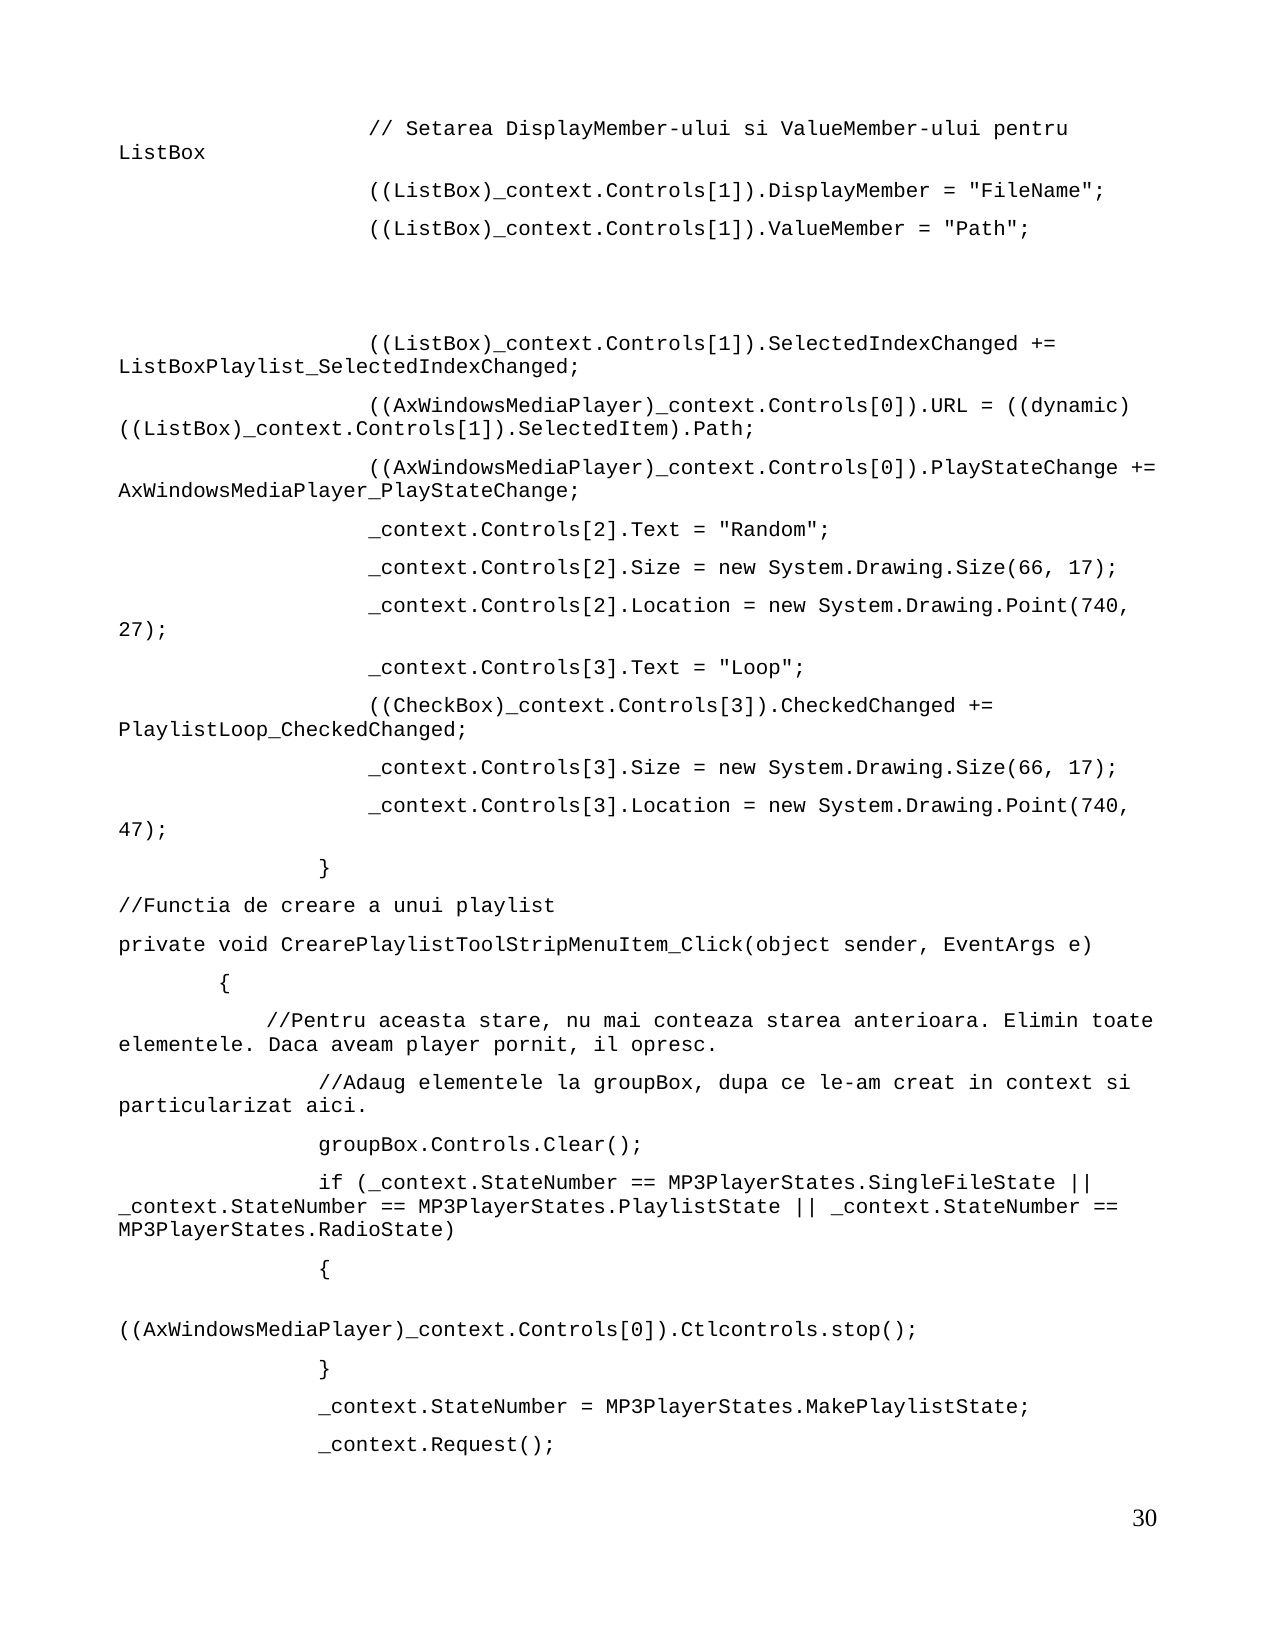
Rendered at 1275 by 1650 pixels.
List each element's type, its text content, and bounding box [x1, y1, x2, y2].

text //Pentru aceasta stare, nu mai conteaza starea anterioara. Elimin toate elementele. Daca aveam player pornit, il opresc. [118, 1010, 1157, 1057]
text } [118, 857, 1157, 881]
text _context.Request(); [118, 1434, 1157, 1458]
text { [118, 1257, 1157, 1281]
text ((AxWindowsMediaPlayer)_context.Controls[0]).URL = ((dynamic)((ListBox)_context.Controls[1]).SelectedItem).Path; [118, 395, 1157, 442]
text _context.Controls[2].Size = new System.Drawing.Size(66, 17); [118, 557, 1157, 580]
text //Adaug elementele la groupBox, dupa ce le-am creat in context si particularizat aici. [118, 1072, 1157, 1119]
text private void CrearePlaylistToolStripMenuItem_Click(object sender, EventArgs e) [118, 933, 1157, 957]
text //Functia de creare a unui playlist [118, 895, 1157, 919]
text ((AxWindowsMediaPlayer)_context.Controls[0]).PlayStateChange += AxWindowsMediaPlayer_PlayStateChange; [118, 457, 1157, 504]
text _context.Controls[2].Location = new System.Drawing.Point(740, 27); [118, 595, 1157, 642]
text ((CheckBox)_context.Controls[3]).CheckedChanged += PlaylistLoop_CheckedChanged; [118, 695, 1157, 742]
text ((ListBox)_context.Controls[1]).SelectedIndexChanged += ListBoxPlaylist_SelectedIndexChanged; [118, 333, 1157, 380]
text _context.StateNumber = MP3PlayerStates.MakePlaylistState; [118, 1396, 1157, 1419]
text { [118, 972, 1157, 995]
text _context.Controls[3].Location = new System.Drawing.Point(740, 47); [118, 795, 1157, 842]
text groupBox.Controls.Clear(); [118, 1134, 1157, 1157]
text ((AxWindowsMediaPlayer)_context.Controls[0]).Ctlcontrols.stop(); [118, 1296, 1157, 1343]
text ((ListBox)_context.Controls[1]).DisplayMember = "FileName"; [118, 180, 1157, 204]
text _context.Controls[2].Text = "Random"; [118, 518, 1157, 542]
text _context.Controls[3].Size = new System.Drawing.Size(66, 17); [118, 757, 1157, 781]
text // Setarea DisplayMember-ului si ValueMember-ului pentru ListBox [118, 118, 1157, 165]
text ((ListBox)_context.Controls[1]).ValueMember = "Path"; [118, 218, 1157, 242]
text _context.Controls[3].Text = "Loop"; [118, 657, 1157, 681]
text if (_context.StateNumber == MP3PlayerStates.SingleFileState || _context.StateNumber == MP3PlayerStates.PlaylistState || _context.StateNumber == MP3PlayerStates.RadioState) [118, 1172, 1157, 1243]
text } [118, 1358, 1157, 1381]
